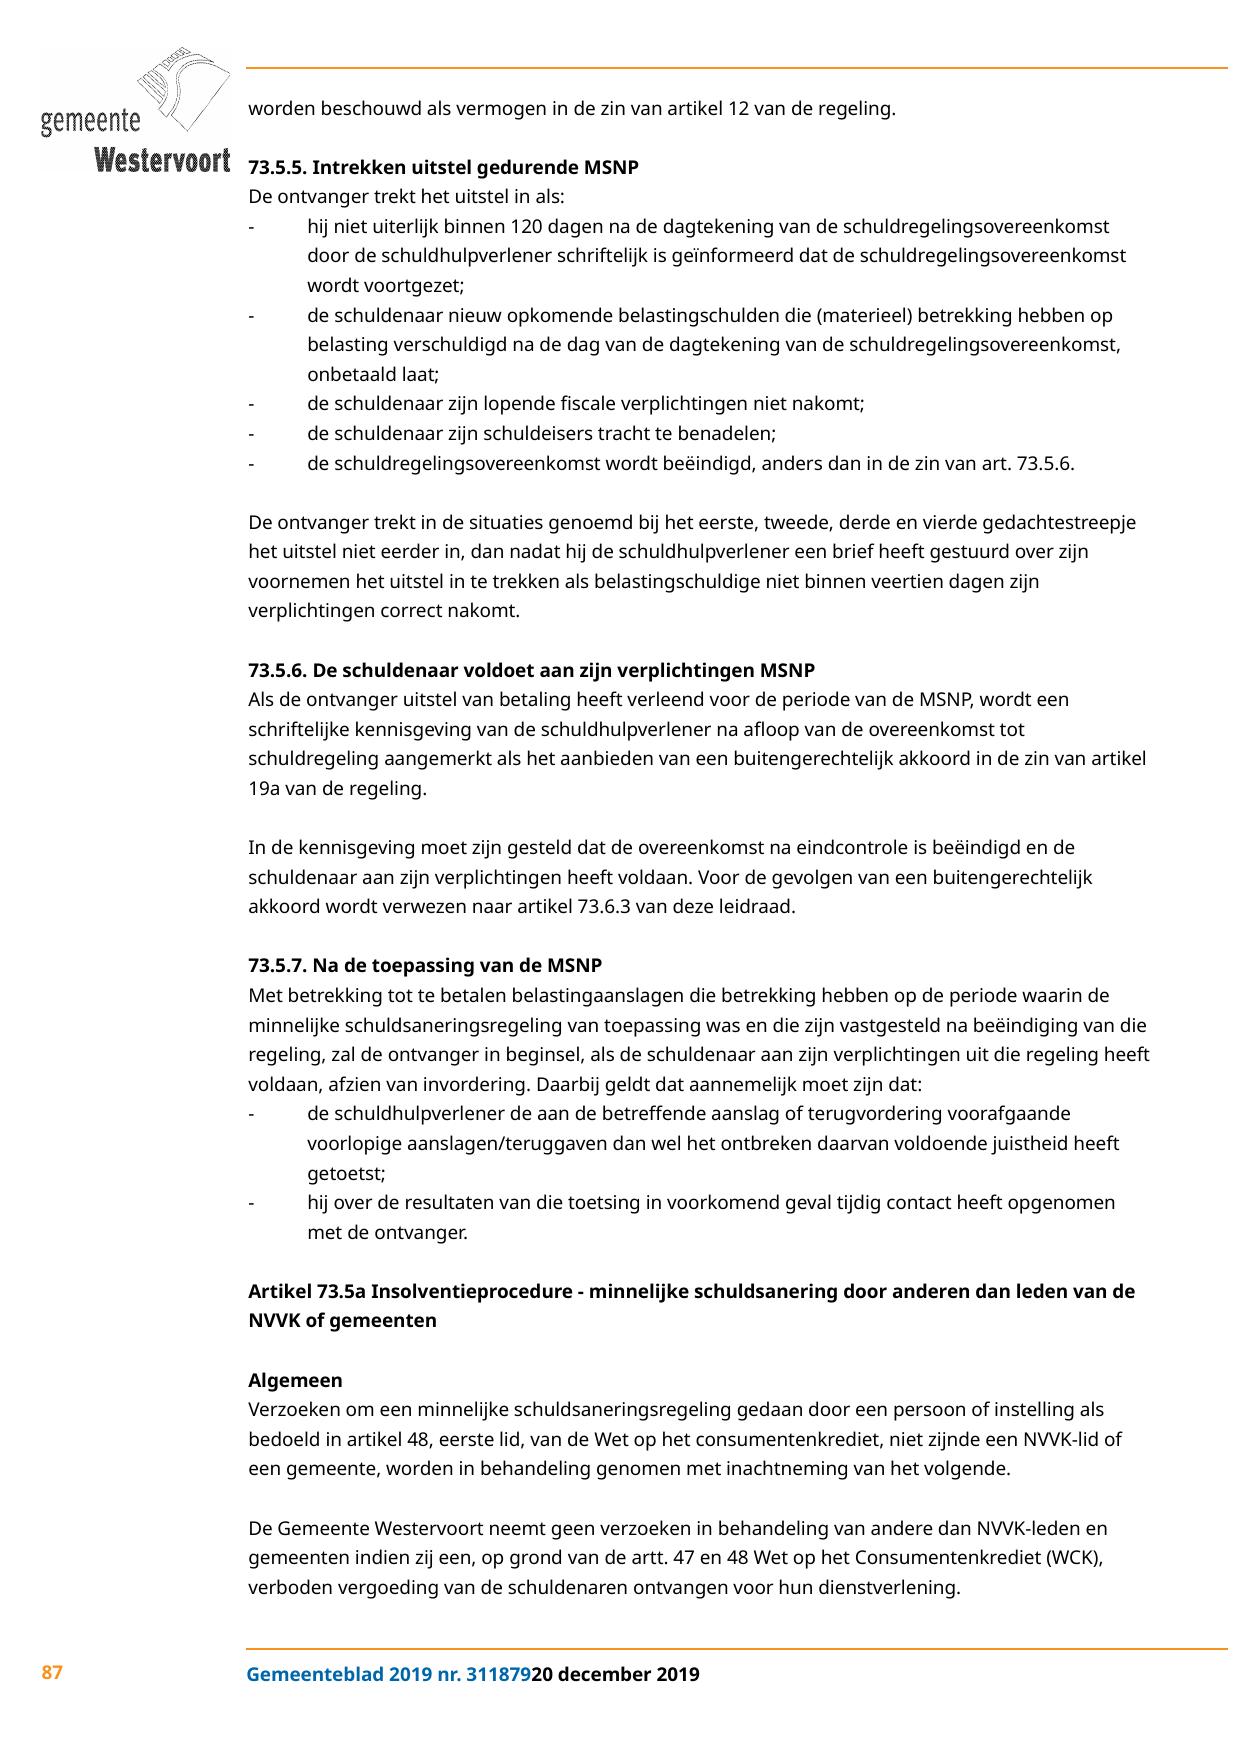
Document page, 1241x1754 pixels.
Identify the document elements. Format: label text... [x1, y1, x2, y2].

text Met betrekking tot te betalen belastingaanslagen die betrekking hebben op de periode waarin de minnelijke schuldsaneringsregeling van toepassing was en die zijn vastgesteld na beëindiging van die regeling, zal de ontvanger in beginsel, als de schuldenaar aan zijn verplichtingen uit die regeling heeft voldaan, afzien van invordering. Daarbij geldt dat aannemelijk moet zijn dat: [248, 982, 1152, 1097]
list de schuldenaar zijn lopende fiscale verplichtingen niet nakomt; [248, 391, 1152, 416]
text De Gemeente Westervoort neemt geen verzoeken in behandeling van andere dan NVVK-leden en gemeenten indien zij een, op grond van de artt. 47 en 48 Wet op het Consumentenkrediet (WCK), verboden vergoeding van de schuldenaren ontvangen voor hun dienstverlening. [248, 1515, 1152, 1600]
list de schuldenaar nieuw opkomende belastingschulden die (materieel) betrekking hebben op belasting verschuldigd na de dag van de dagtekening van de schuldregelingsovereenkomst, onbetaald laat; [248, 302, 1152, 387]
picture [41, 47, 231, 172]
text Verzoeken om een minnelijke schuldsaneringsregeling gedaan door een persoon of instelling als bedoeld in artikel 48, eerste lid, van de Wet op het consumentenkrediet, niet zijnde een NVVK-lid of een gemeente, worden in behandeling genomen met inachtneming van het volgende. [248, 1396, 1152, 1481]
text De ontvanger trekt in de situaties genoemd bij het eerste, tweede, derde en vierde gedachtestreepje het uitstel niet eerder in, dan nadat hij de schuldhulpverlener een brief heeft gestuurd over zijn voornemen het uitstel in te trekken als belastingschuldige niet binnen veertien dagen zijn verplichtingen correct nakomt. [248, 509, 1152, 623]
list de schuldhulpverlener de aan de betreffende aanslag of terugvordering voorafgaande voorlopige aanslagen/teruggaven dan wel het ontbreken daarvan voldoende juistheid heeft getoetst; [248, 1101, 1152, 1186]
text Als de ontvanger uitstel van betaling heeft verleend voor de periode van de MSNP, wordt een schriftelijke kennisgeving van de schuldhulpverlener na afloop van de overeenkomst tot schuldregeling aangemerkt als het aanbieden van een buitengerechtelijk akkoord in de zin van artikel 19a van de regeling. [248, 686, 1152, 801]
text worden beschouwd als vermogen in de zin van artikel 12 van de regeling. [248, 95, 1152, 121]
list hij niet uiterlijk binnen 120 dagen na de dagtekening van de schuldregelingsovereenkomst door de schuldhulpverlener schriftelijk is geïnformeerd dat de schuldregelingsovereenkomst wordt voortgezet; [248, 213, 1152, 298]
text 73.5.7. Na de toepassing van de MSNP [248, 953, 1152, 978]
text Algemeen [248, 1367, 1152, 1393]
text In de kennisgeving moet zijn gesteld dat de overeenkomst na eindcontrole is beëindigd en de schuldenaar aan zijn verplichtingen heeft voldaan. Voor de gevolgen van een buitengerechtelijk akkoord wordt verwezen naar artikel 73.6.3 van deze leidraad. [248, 834, 1152, 919]
list de schuldregelingsovereenkomst wordt beëindigd, anders dan in de zin van art. 73.5.6. [248, 450, 1152, 476]
text 73.5.5. Intrekken uitstel gedurende MSNP [248, 154, 1152, 180]
text Artikel 73.5a Insolventieprocedure - minnelijke schuldsanering door anderen dan leden van de NVVK of gemeenten [248, 1278, 1152, 1333]
text De ontvanger trekt het uitstel in als: [248, 183, 1152, 209]
text 73.5.6. De schuldenaar voldoet aan zijn verplichtingen MSNP [248, 657, 1152, 683]
list de schuldenaar zijn schuldeisers tracht te benadelen; [248, 420, 1152, 446]
list hij over de resultaten van die toetsing in voorkomend geval tijdig contact heeft opgenomen met de ontvanger. [248, 1189, 1152, 1245]
